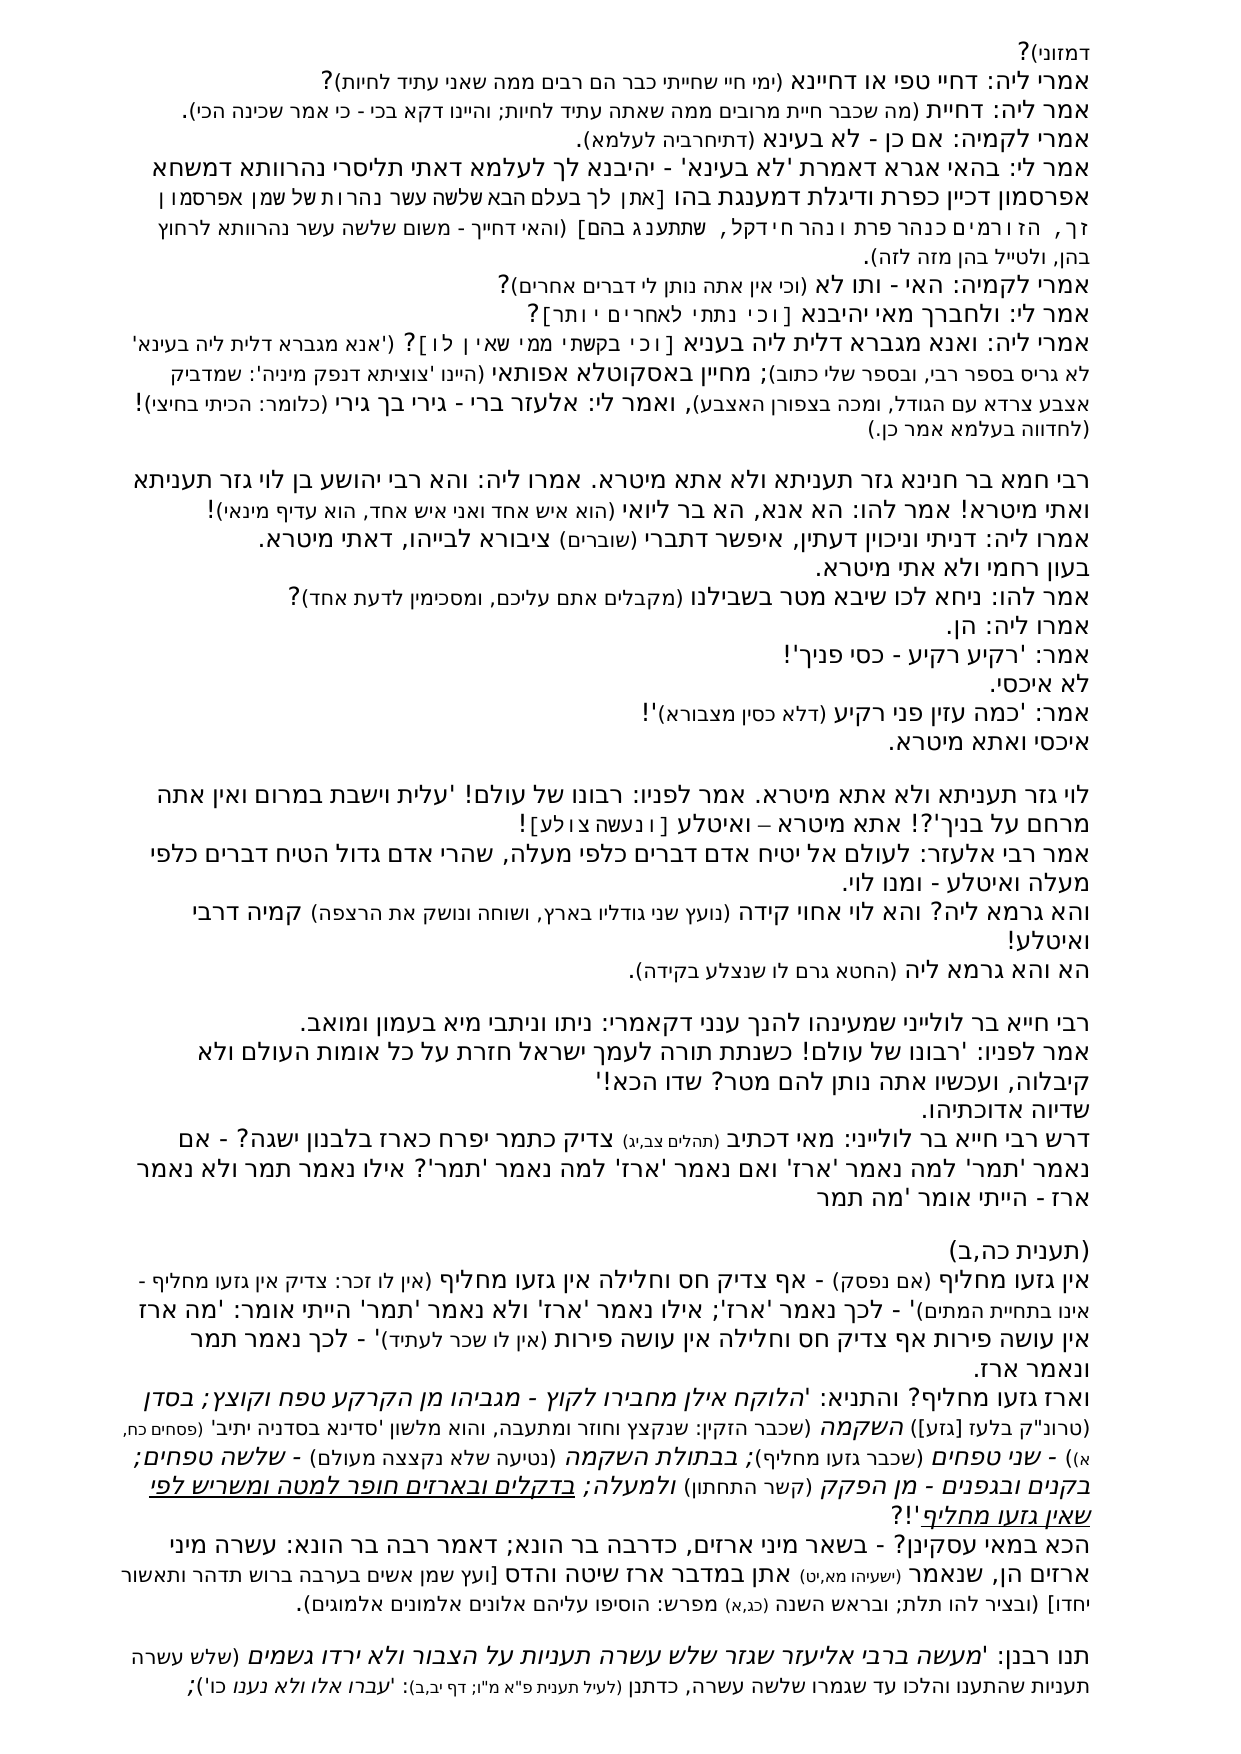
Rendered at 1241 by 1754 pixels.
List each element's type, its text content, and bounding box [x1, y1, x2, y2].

text אמרי ליה: דחיי טפי או דחיינא (ימי חיי שחייתי כבר הם רבים ממה שאני עתיד לחיות)? [120, 66, 1090, 95]
text אמר ליה: דחיית (מה שכבר חיית מרובים ממה שאתה עתיד לחיות; והיינו דקא בכי - כי אמר שכינה הכי). [120, 95, 1090, 124]
text אמר לפניו: 'רבונו של עולם! כשנתת תורה לעמך ישראל חזרת על כל אומות העולם ולא קיבלוה, ועכשיו אתה נותן להם מטר? שדו הכא!' [120, 1037, 1090, 1096]
text בעון רחמי ולא אתי מיטרא. [120, 553, 1090, 582]
text שדיוה אדוכתיהו. [120, 1096, 1090, 1125]
text רבי חייא בר לולייני שמעינהו להנך ענני דקאמרי: ניתו וניתבי מיא בעמון ומואב. [120, 1008, 1090, 1037]
text והא גרמא ליה? והא לוי אחוי קידה (נועץ שני גודליו בארץ, ושוחה ונושק את הרצפה) קמיה דרבי ואיטלע! [120, 897, 1090, 955]
text אמר לי: בהאי אגרא דאמרת 'לא בעינא' - יהיבנא לך לעלמא דאתי תליסרי נהרוותא דמשחא אפרסמון דכיין כפרת ודיגלת דמענגת בהו [אתן לך בעלם הבא שלשה עשר נהרות של שמן אפרסמון זך, הזורמים כנהר פרת ונהר חידקל, שתתענג בהם] (והאי דחייך - משום שלשה עשר נהרוותא לרחוץ בהן, ולטייל בהן מזה לזה). [120, 153, 1090, 270]
text לוי גזר תעניתא ולא אתא מיטרא. אמר לפניו: רבונו של עולם! 'עלית וישבת במרום ואין אתה מרחם על בניך'?! אתא מיטרא – ואיטלע [ונעשה צולע]! [120, 780, 1090, 839]
text אמר לי: ולחברך מאי יהיבנא [וכי נתתי לאחרים יותר]? [120, 299, 1090, 329]
text אמרו ליה: הן. [120, 611, 1090, 640]
text אין גזעו מחליף (אם נפסק) - אף צדיק חס וחלילה אין גזעו מחליף (אין לו זכר: צדיק אין גזעו מחליף - אינו בתחיית המתים)' - לכך נאמר 'ארז'; אילו נאמר 'ארז' ולא נאמר 'תמר' הייתי אומר: 'מה ארז אין עושה פירות אף צדיק חס וחלילה אין עושה פירות (אין לו שכר לעתיד)' - לכך נאמר תמר ונאמר ארז. [120, 1266, 1090, 1383]
text הא והא גרמא ליה (החטא גרם לו שנצלע בקידה). [120, 955, 1090, 984]
text הכא במאי עסקינן? - בשאר מיני ארזים, כדרבה בר הונא; דאמר רבה בר הונא: עשרה מיני ארזים הן, שנאמר (ישעיהו מא,יט) אתן במדבר ארז שיטה והדס [ועץ שמן אשים בערבה ברוש תדהר ותאשור יחדו] (ובציר להו תלת; ובראש השנה (כג,א) מפרש: הוסיפו עליהם אלונים אלמונים אלמוגים). [120, 1530, 1090, 1617]
text וארז גזעו מחליף? והתניא: 'הלוקח אילן מחבירו לקוץ - מגביהו מן הקרקע טפח וקוצץ; בסדן (טרונ"ק בלעז [גזע]) השקמה (שכבר הזקין: שנקצץ וחוזר ומתעבה, והוא מלשון 'סדינא בסדניה יתיב' (פסחים כח,א)) - שני טפחים (שכבר גזעו מחליף); בבתולת השקמה (נטיעה שלא נקצצה מעולם) - שלשה טפחים; בקנים ובגפנים - מן הפקק (קשר התחתון) ולמעלה; בדקלים ובארזים חופר למטה ומשריש לפי שאין גזעו מחליף'!? [120, 1383, 1090, 1530]
text דמזוני)? [120, 37, 1090, 66]
text אמרי ליה: ואנא מגברא דלית ליה בעניא [וכי בקשתי ממי שאין לו]? ('אנא מגברא דלית ליה בעינא' לא גריס בספר רבי, ובספר שלי כתוב); מחיין באסקוטלא אפותאי (היינו 'צוציתא דנפק מיניה': שמדביק אצבע צרדא עם הגודל, ומכה בצפורן האצבע), ואמר לי: אלעזר ברי - גירי בך גירי (כלומר: הכיתי בחיצי)! (לחדווה בעלמא אמר כן.) [120, 329, 1090, 442]
text אמר להו: ניחא לכו שיבא מטר בשבילנו (מקבלים אתם עליכם, ומסכימין לדעת אחד)? [120, 582, 1090, 611]
text לא איכסי. [120, 669, 1090, 698]
text אמר: 'רקיע רקיע - כסי פניך'! [120, 640, 1090, 669]
text תנו רבנן: 'מעשה ברבי אליעזר שגזר שלש עשרה תעניות על הצבור ולא ירדו גשמים (שלש עשרה תעניות שהתענו והלכו עד שגמרו שלשה עשרה, כדתנן (לעיל תענית פ"א מ"ו; דף יב,ב): 'עברו אלו ולא נענו כו'); [120, 1641, 1090, 1699]
text אמר רבי אלעזר: לעולם אל יטיח אדם דברים כלפי מעלה, שהרי אדם גדול הטיח דברים כלפי מעלה ואיטלע - ומנו לוי. [120, 839, 1090, 897]
text אמרי לקמיה: אם כן - לא בעינא (דתיחרביה לעלמא). [120, 124, 1090, 153]
text אמרו ליה: דניתי וניכוין דעתין, איפשר דתברי (שוברים) ציבורא לבייהו, דאתי מיטרא. [120, 524, 1090, 553]
text איכסי ואתא מיטרא. [120, 727, 1090, 756]
text דרש רבי חייא בר לולייני: מאי דכתיב (תהלים צב,יג) צדיק כתמר יפרח כארז בלבנון ישגה? - אם נאמר 'תמר' למה נאמר 'ארז' ואם נאמר 'ארז' למה נאמר 'תמר'? אילו נאמר תמר ולא נאמר ארז - הייתי אומר 'מה תמר [120, 1125, 1090, 1213]
text (תענית כה,ב) [120, 1237, 1090, 1266]
text רבי חמא בר חנינא גזר תעניתא ולא אתא מיטרא. אמרו ליה: והא רבי יהושע בן לוי גזר תעניתא ואתי מיטרא! אמר להו: הא אנא, הא בר ליואי (הוא איש אחד ואני איש אחד, הוא עדיף מינאי)! [120, 466, 1090, 524]
text אמרי לקמיה: האי - ותו לא (וכי אין אתה נותן לי דברים אחרים)? [120, 270, 1090, 299]
text אמר: 'כמה עזין פני רקיע (דלא כסין מצבורא)'! [120, 698, 1090, 727]
